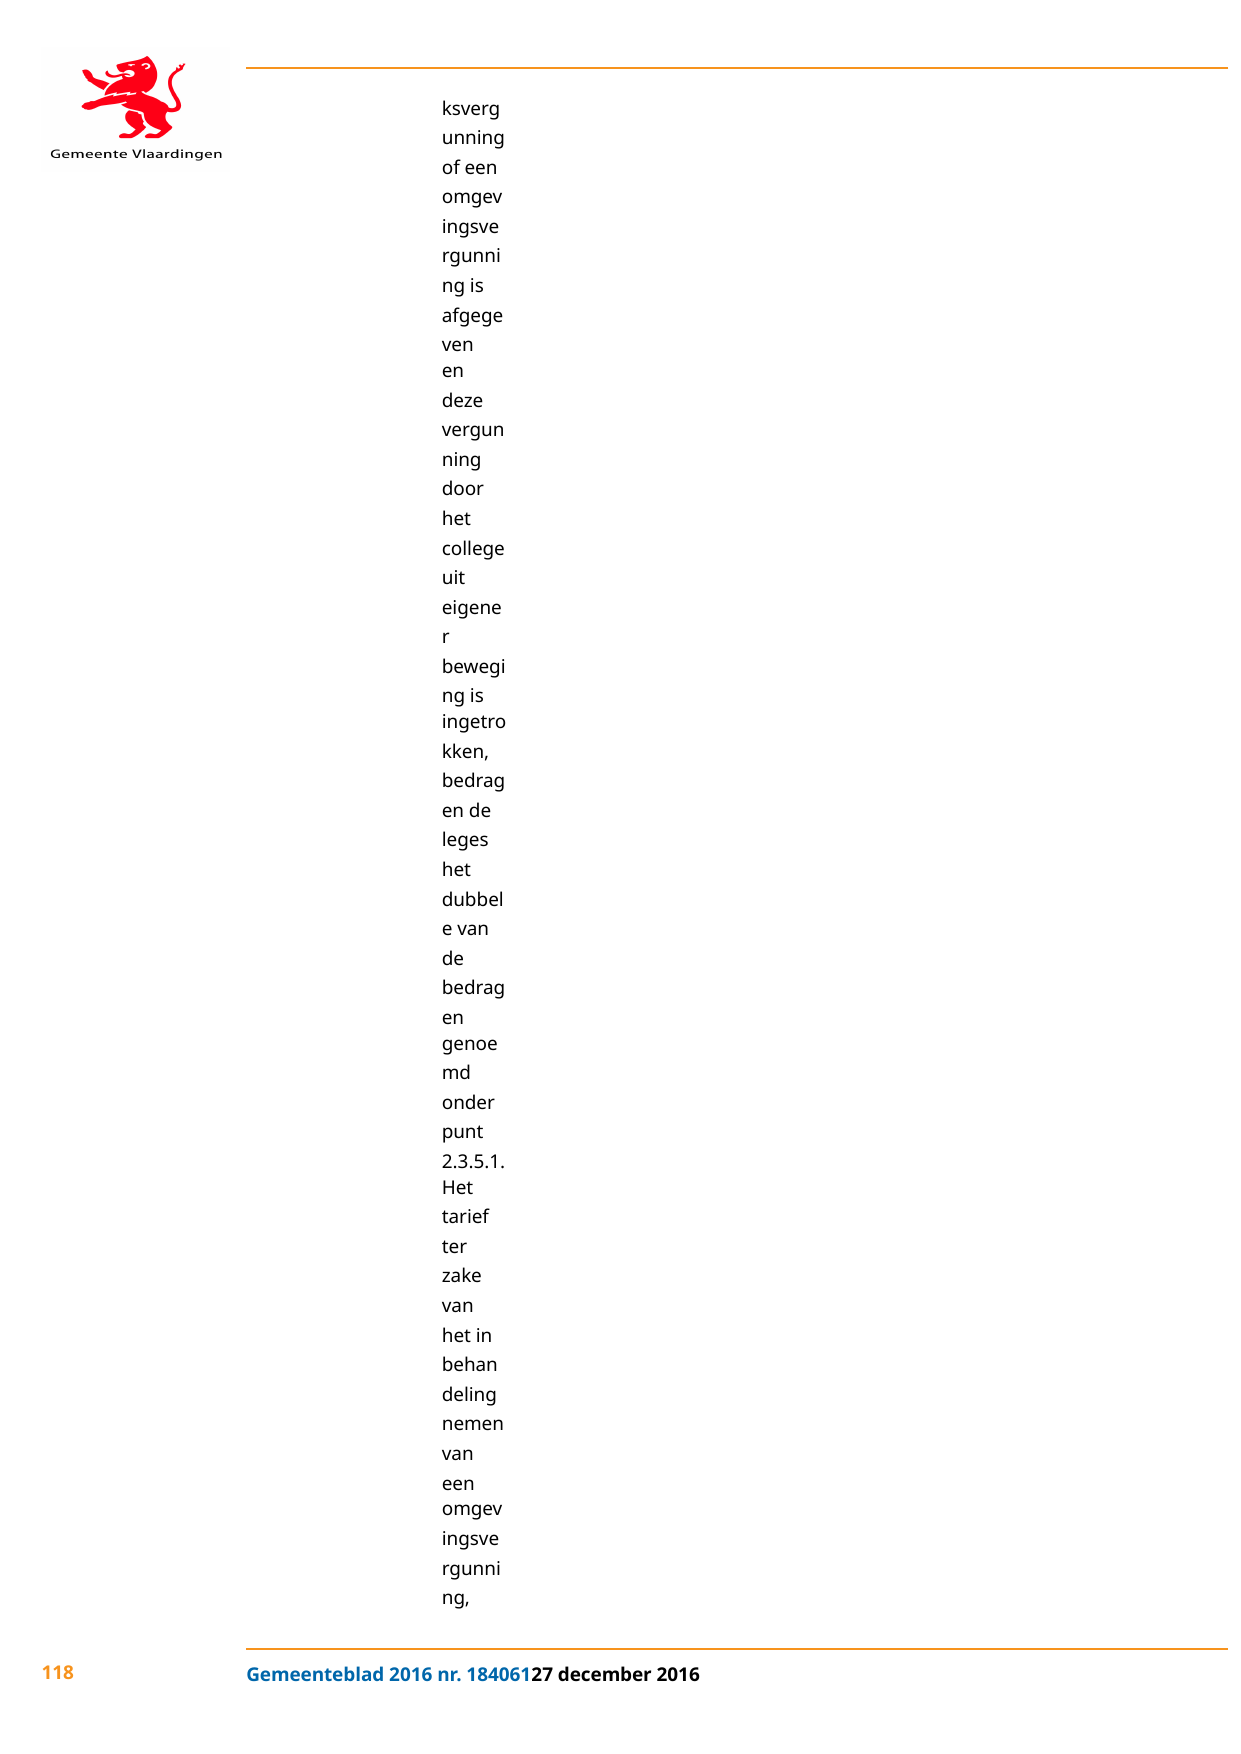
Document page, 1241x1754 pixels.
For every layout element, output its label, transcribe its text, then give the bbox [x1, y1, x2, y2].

table_cell [248, 357, 312, 708]
table_cell [571, 95, 635, 357]
table_cell [506, 357, 571, 708]
table_cell en deze vergunning door het college uit eigener beweging is [442, 357, 506, 708]
table_cell [313, 1030, 377, 1174]
table_cell [377, 1174, 442, 1496]
table_cell [377, 1496, 442, 1610]
table_cell [571, 708, 635, 1030]
table_cell [635, 1030, 700, 1174]
table_cell Het tarief ter zake van het in behandeling nemen van een [442, 1174, 506, 1496]
table_cell [506, 1174, 571, 1496]
table_cell [248, 1030, 312, 1174]
table_cell [377, 357, 442, 708]
table_cell [506, 1030, 571, 1174]
table_cell [506, 708, 571, 1030]
table_cell [377, 1030, 442, 1174]
table_cell [313, 1496, 377, 1610]
table_cell [248, 708, 312, 1030]
table_cell [571, 1174, 635, 1496]
picture [41, 47, 231, 172]
table_cell [635, 708, 700, 1030]
table_cell [313, 95, 377, 357]
table_cell omgevingsvergunning, [442, 1496, 506, 1610]
table_cell [313, 1174, 377, 1496]
table_cell [248, 1496, 312, 1610]
table_cell ingetrokken, bedragen de leges het dubbele van de bedragen [442, 708, 506, 1030]
table_cell genoemd onder punt 2.3.5.1. [442, 1030, 506, 1174]
table_cell [571, 1496, 635, 1610]
table_cell [635, 357, 700, 708]
table_cell [571, 1030, 635, 1174]
table_cell [377, 95, 442, 357]
table_cell [635, 1174, 700, 1496]
table_cell [377, 708, 442, 1030]
table_cell [506, 1496, 571, 1610]
table_cell ksvergunning of een omgevingsvergunning is afgegeven [442, 95, 506, 357]
table_cell [248, 1174, 312, 1496]
table_cell [313, 357, 377, 708]
table_cell [635, 95, 700, 357]
table_cell [635, 1496, 700, 1610]
table_cell [571, 357, 635, 708]
table_cell [506, 95, 571, 357]
table_cell [313, 708, 377, 1030]
table_cell [248, 95, 312, 357]
